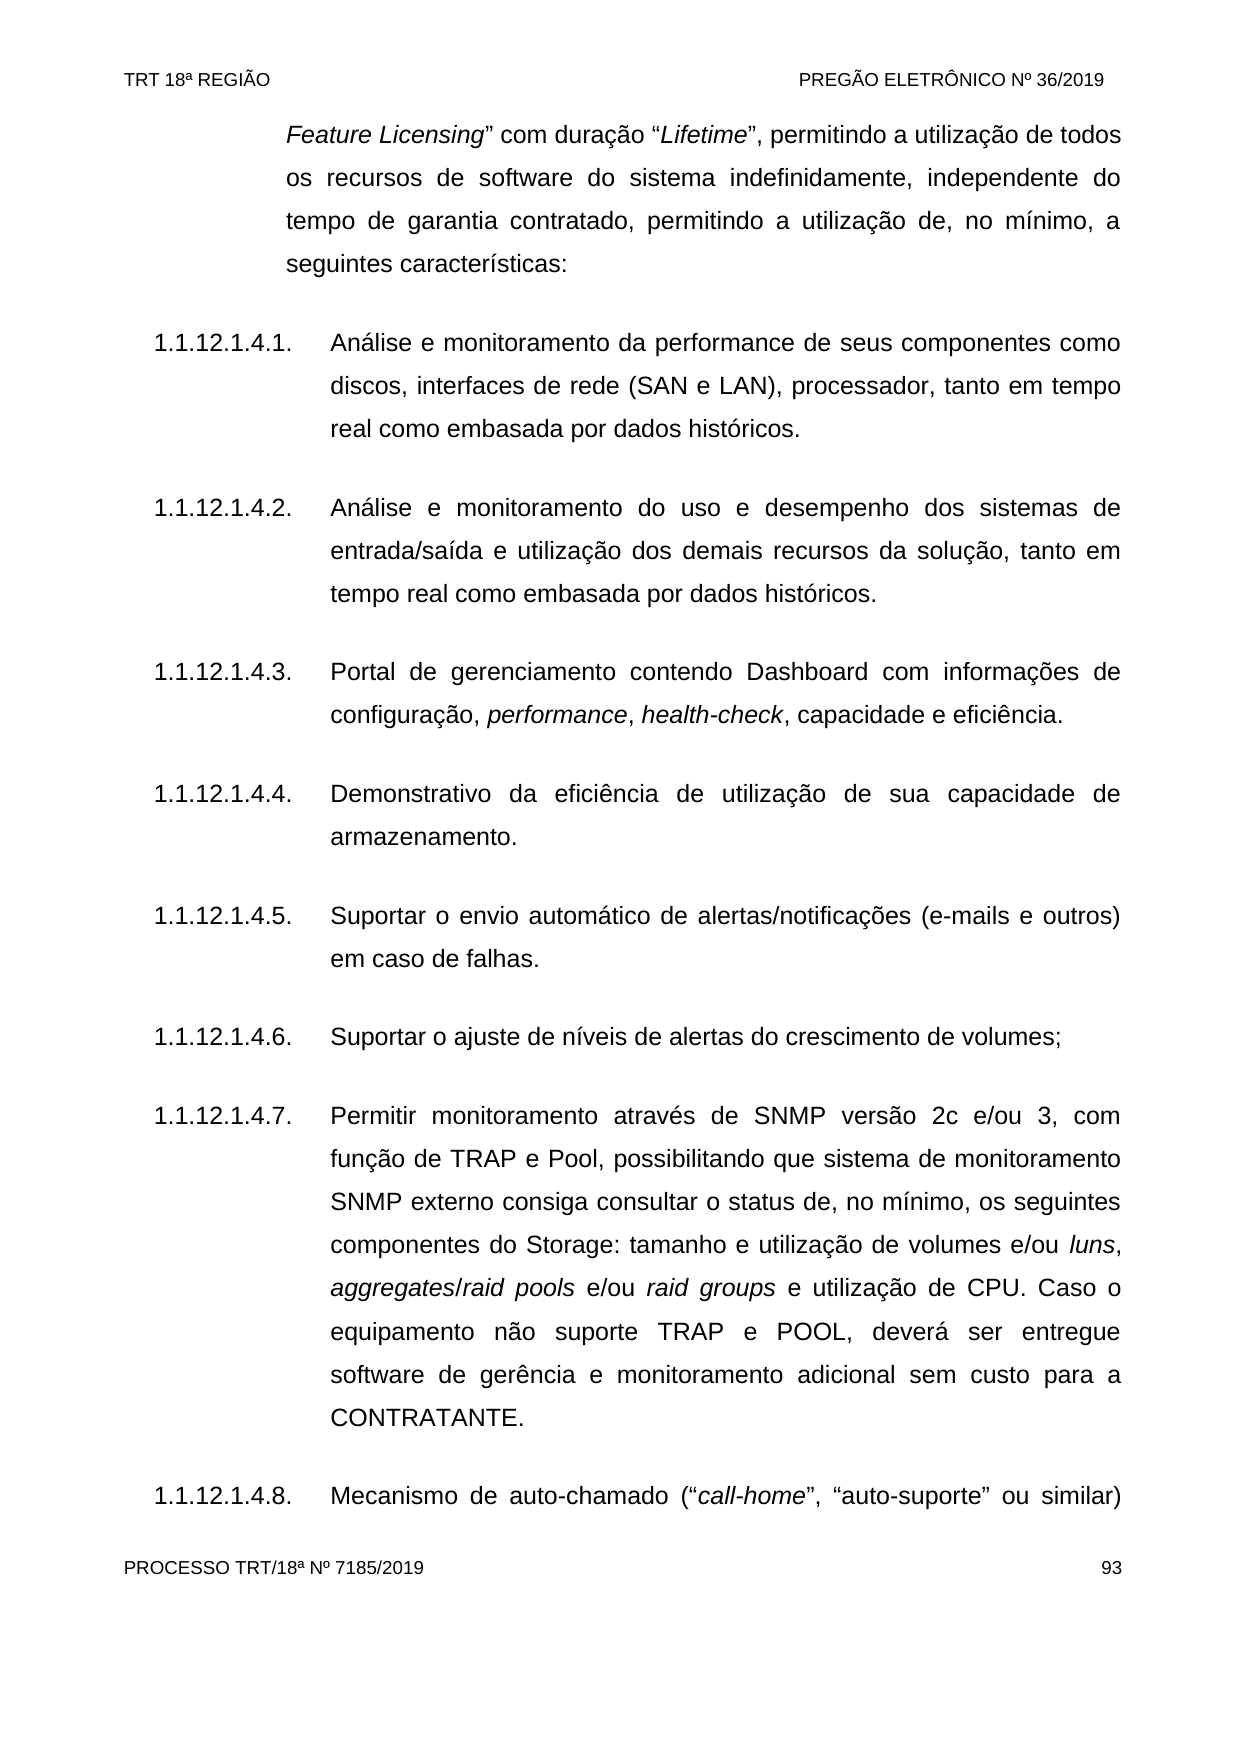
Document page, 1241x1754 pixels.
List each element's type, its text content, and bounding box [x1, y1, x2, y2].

list Análise e monitoramento da performance de seus componentes como discos, interfaces de rede (SAN e LAN), processador, tanto em tempo real como embasada por dados históricos. [293, 328, 1122, 443]
list Demonstrativo da eficiência de utilização de sua capacidade de armazenamento. [293, 779, 1122, 851]
list Mecanismo de auto-chamado (“call-home”, “auto-suporte” ou similar) [293, 1481, 1122, 1510]
list Permitir monitoramento através de SNMP versão 2c e/ou 3, com função de TRAP e Pool, possibilitando que sistema de monitoramento SNMP externo consiga consultar o status de, no mínimo, os seguintes componentes do Storage: tamanho e utilização de volumes e/ou luns, aggregates/raid pools e/ou raid groups e utilização de CPU. Caso o equipamento não suporte TRAP e POOL, deverá ser entregue software de gerência e monitoramento adicional sem custo para a CONTRATANTE. [293, 1101, 1122, 1432]
list Portal de gerenciamento contendo Dashboard com informações de configuração, performance, health-check, capacidade e eficiência. [293, 657, 1122, 729]
list Feature Licensing” com duração “Lifetime”, permitindo a utilização de todos os recursos de software do sistema indefinidamente, independente do tempo de garantia contratado, permitindo a utilização de, no mínimo, a seguintes características: [248, 120, 1122, 278]
list Suportar o ajuste de níveis de alertas do crescimento de volumes; [293, 1022, 1122, 1051]
list Análise e monitoramento do uso e desempenho dos sistemas de entrada/saída e utilização dos demais recursos da solução, tanto em tempo real como embasada por dados históricos. [293, 493, 1122, 608]
list Suportar o envio automático de alertas/notificações (e-mails e outros) em caso de falhas. [293, 901, 1122, 973]
